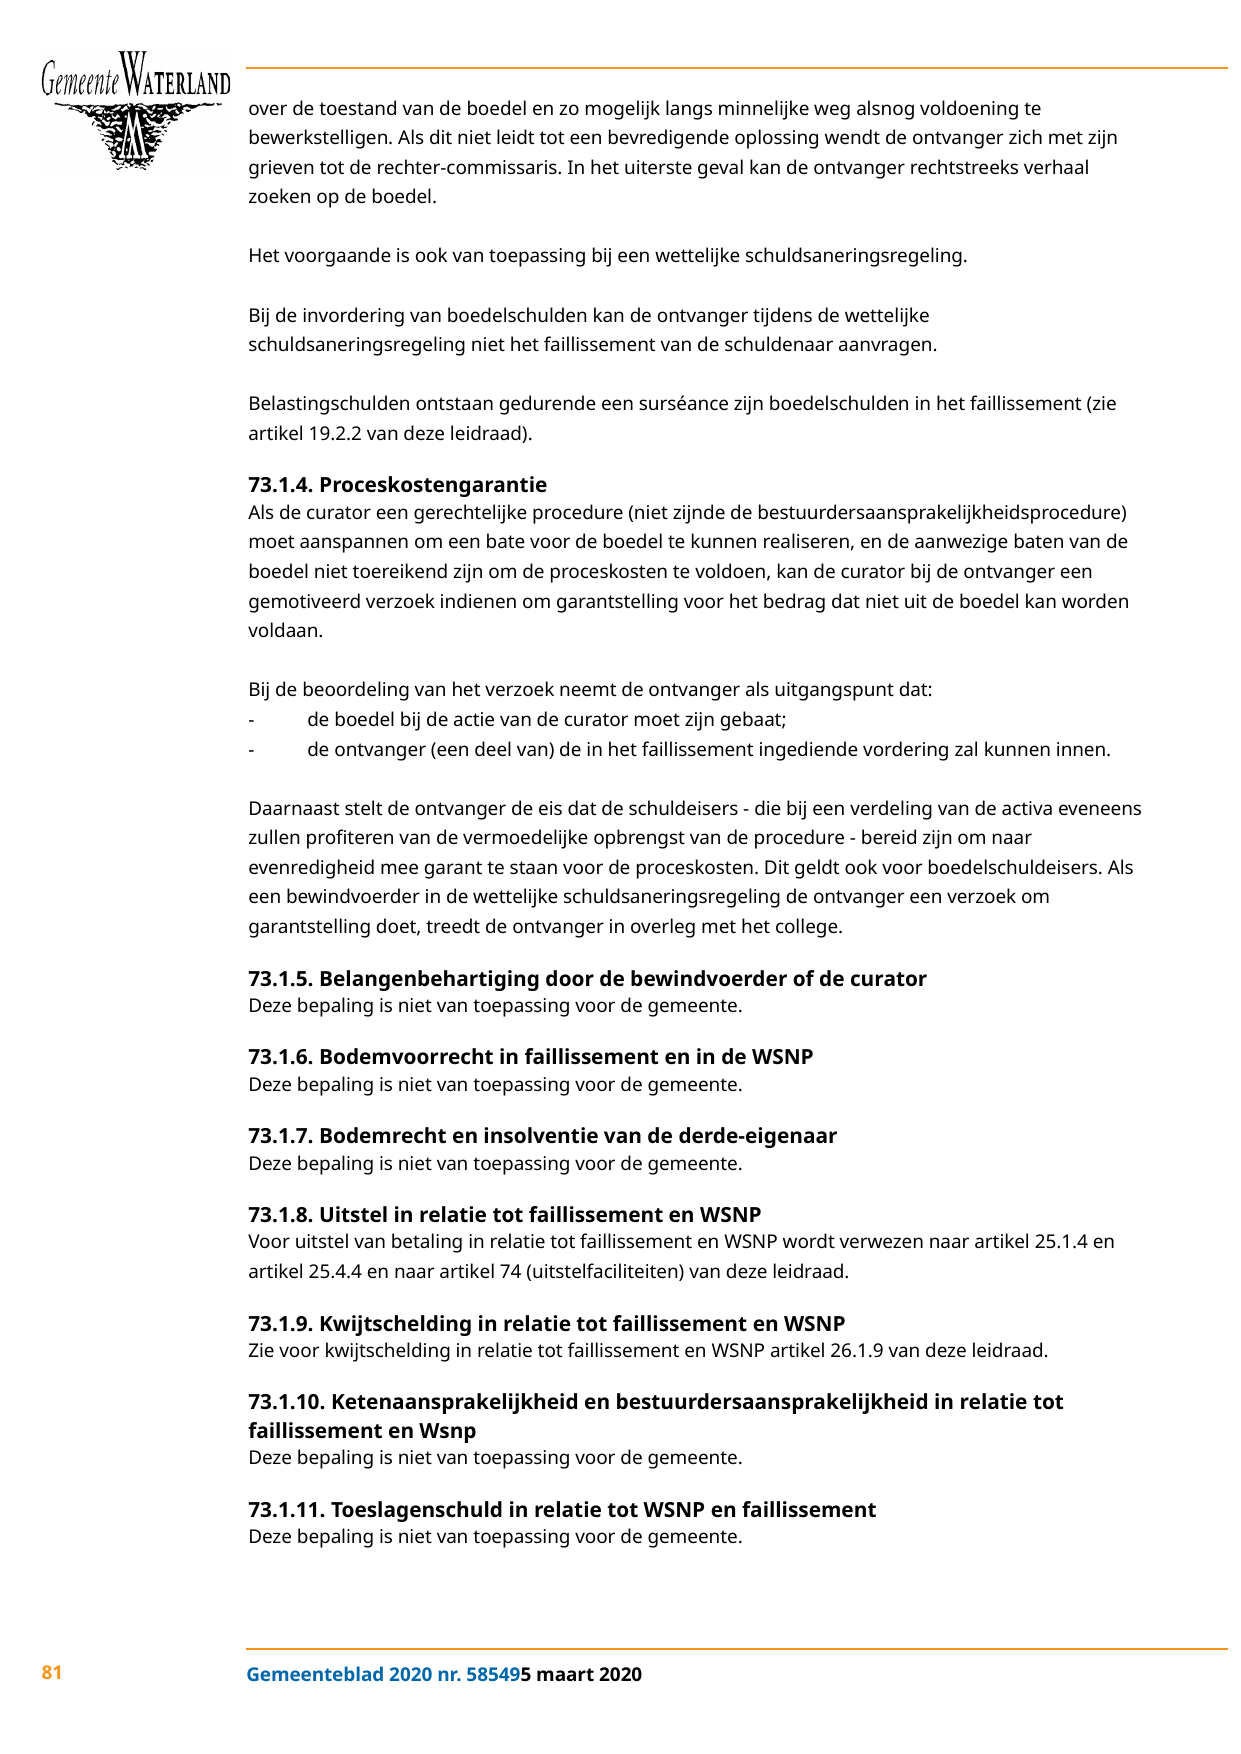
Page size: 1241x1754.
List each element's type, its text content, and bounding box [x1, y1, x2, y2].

list de ontvanger (een deel van) de in het faillissement ingediende vordering zal kunnen innen. [248, 736, 1152, 761]
text 73.1.9. Kwijtschelding in relatie tot faillissement en WSNP [248, 1309, 1152, 1337]
text Deze bepaling is niet van toepassing voor de gemeente. [248, 1071, 1152, 1097]
text 73.1.5. Belangenbehartiging door de bewindvoerder of de curator [248, 964, 1152, 992]
text over de toestand van de boedel en zo mogelijk langs minnelijke weg alsnog voldoening te bewerkstelligen. Als dit niet leidt tot een bevredigende oplossing wendt de ontvanger zich met zijn grieven tot de rechter-commissaris. In het uiterste geval kan de ontvanger rechtstreeks verhaal zoeken op de boedel. [248, 95, 1152, 209]
text Deze bepaling is niet van toepassing voor de gemeente. [248, 992, 1152, 1018]
text Bij de beoordeling van het verzoek neemt de ontvanger als uitgangspunt dat: [248, 677, 1152, 702]
text Deze bepaling is niet van toepassing voor de gemeente. [248, 1523, 1152, 1549]
picture [41, 47, 231, 172]
text 73.1.7. Bodemrecht en insolventie van de derde-eigenaar [248, 1121, 1152, 1150]
text 73.1.8. Uitstel in relatie tot faillissement en WSNP [248, 1200, 1152, 1229]
text 73.1.4. Proceskostengarantie [248, 471, 1152, 499]
text 73.1.11. Toeslagenschuld in relatie tot WSNP en faillissement [248, 1495, 1152, 1523]
text Zie voor kwijtschelding in relatie tot faillissement en WSNP artikel 26.1.9 van deze leidraad. [248, 1337, 1152, 1363]
text 73.1.10. Ketenaansprakelijkheid en bestuurdersaansprakelijkheid in relatie tot faillissement en Wsnp [248, 1387, 1152, 1444]
text Belastingschulden ontstaan gedurende een surséance zijn boedelschulden in het faillissement (zie artikel 19.2.2 van deze leidraad). [248, 391, 1152, 446]
text Als de curator een gerechtelijke procedure (niet zijnde de bestuurdersaansprakelijkheidsprocedure) moet aanspannen om een bate voor de boedel te kunnen realiseren, en de aanwezige baten van de boedel niet toereikend zijn om de proceskosten te voldoen, kan de curator bij de ontvanger een gemotiveerd verzoek indienen om garantstelling voor het bedrag dat niet uit de boedel kan worden voldaan. [248, 499, 1152, 643]
list de boedel bij de actie van de curator moet zijn gebaat; [248, 706, 1152, 732]
text Het voorgaande is ook van toepassing bij een wettelijke schuldsaneringsregeling. [248, 243, 1152, 268]
text Voor uitstel van betaling in relatie tot faillissement en WSNP wordt verwezen naar artikel 25.1.4 en artikel 25.4.4 en naar artikel 74 (uitstelfaciliteiten) van deze leidraad. [248, 1229, 1152, 1284]
text Bij de invordering van boedelschulden kan de ontvanger tijdens de wettelijke schuldsaneringsregeling niet het faillissement van de schuldenaar aanvragen. [248, 302, 1152, 357]
text Deze bepaling is niet van toepassing voor de gemeente. [248, 1150, 1152, 1176]
text 73.1.6. Bodemvoorrecht in faillissement en in de WSNP [248, 1042, 1152, 1071]
text Deze bepaling is niet van toepassing voor de gemeente. [248, 1444, 1152, 1470]
text Daarnaast stelt de ontvanger de eis dat de schuldeisers - die bij een verdeling van de activa eveneens zullen profiteren van de vermoedelijke opbrengst van de procedure - bereid zijn om naar evenredigheid mee garant te staan voor de proceskosten. Dit geldt ook voor boedelschuldeisers. Als een bewindvoerder in de wettelijke schuldsaneringsregeling de ontvanger een verzoek om garantstelling doet, treedt de ontvanger in overleg met het college. [248, 795, 1152, 939]
